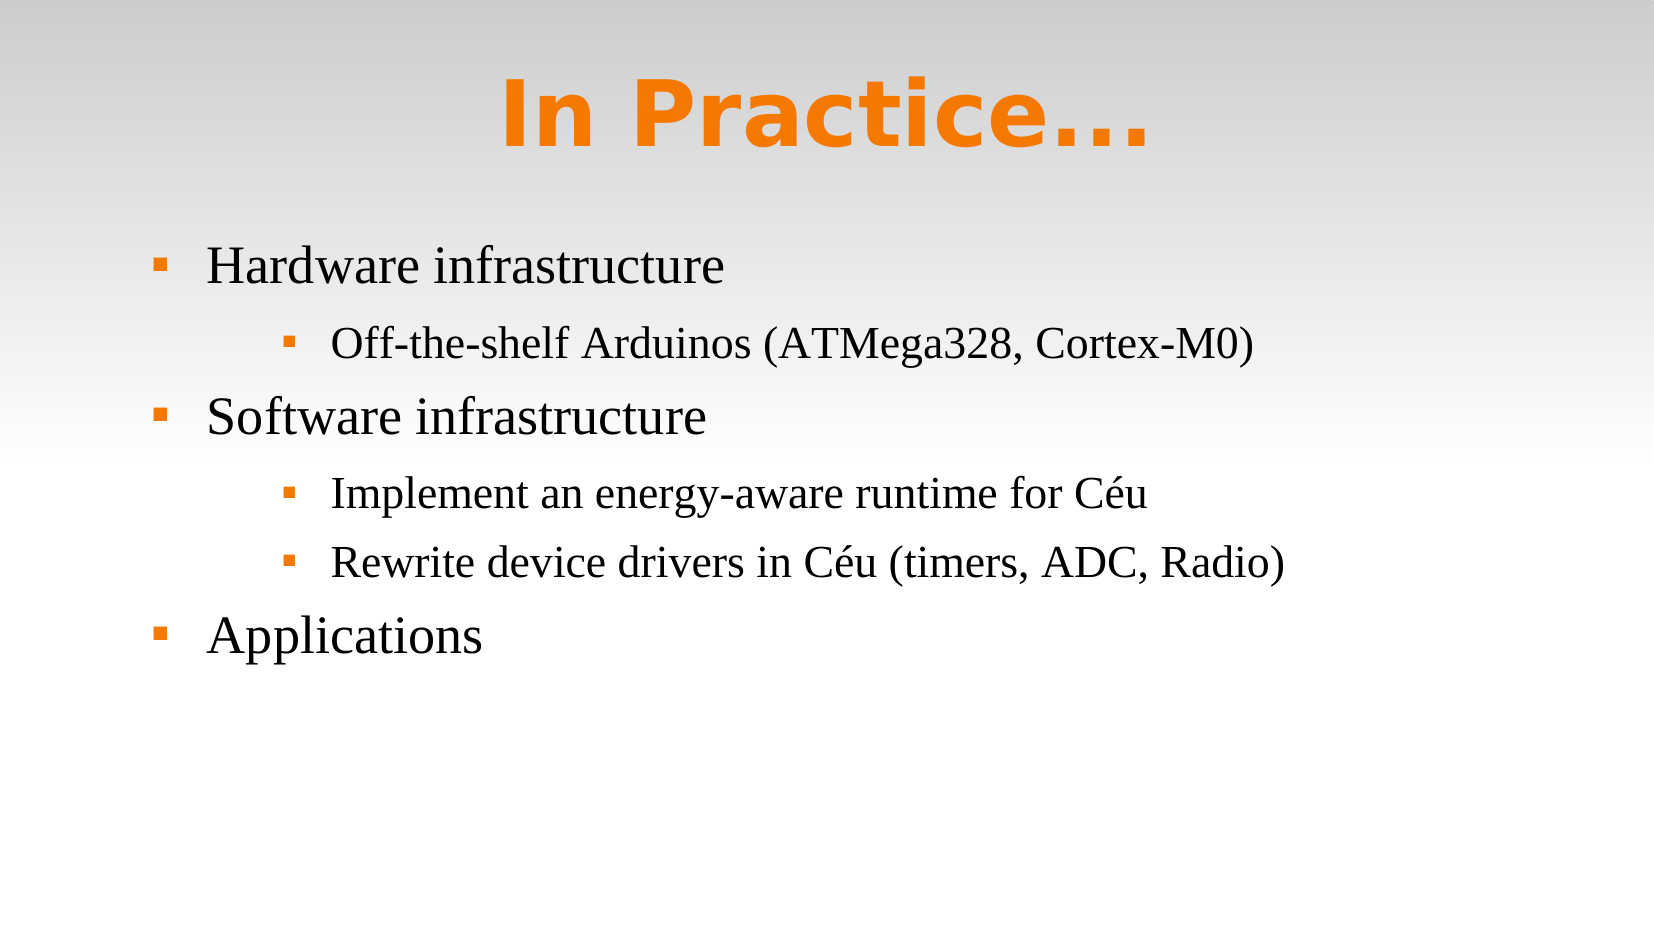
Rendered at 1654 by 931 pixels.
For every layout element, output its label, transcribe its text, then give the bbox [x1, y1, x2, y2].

title In Practice... [82, 37, 1571, 193]
list Hardware infrastructure Off-the-shelf Arduinos (ATMega328, Cortex-M0) Software infrastructure Implement an energy-aware runtime for Céu Rewrite device drivers in Céu (timers, ADC, Radio) Applications [82, 235, 1538, 915]
